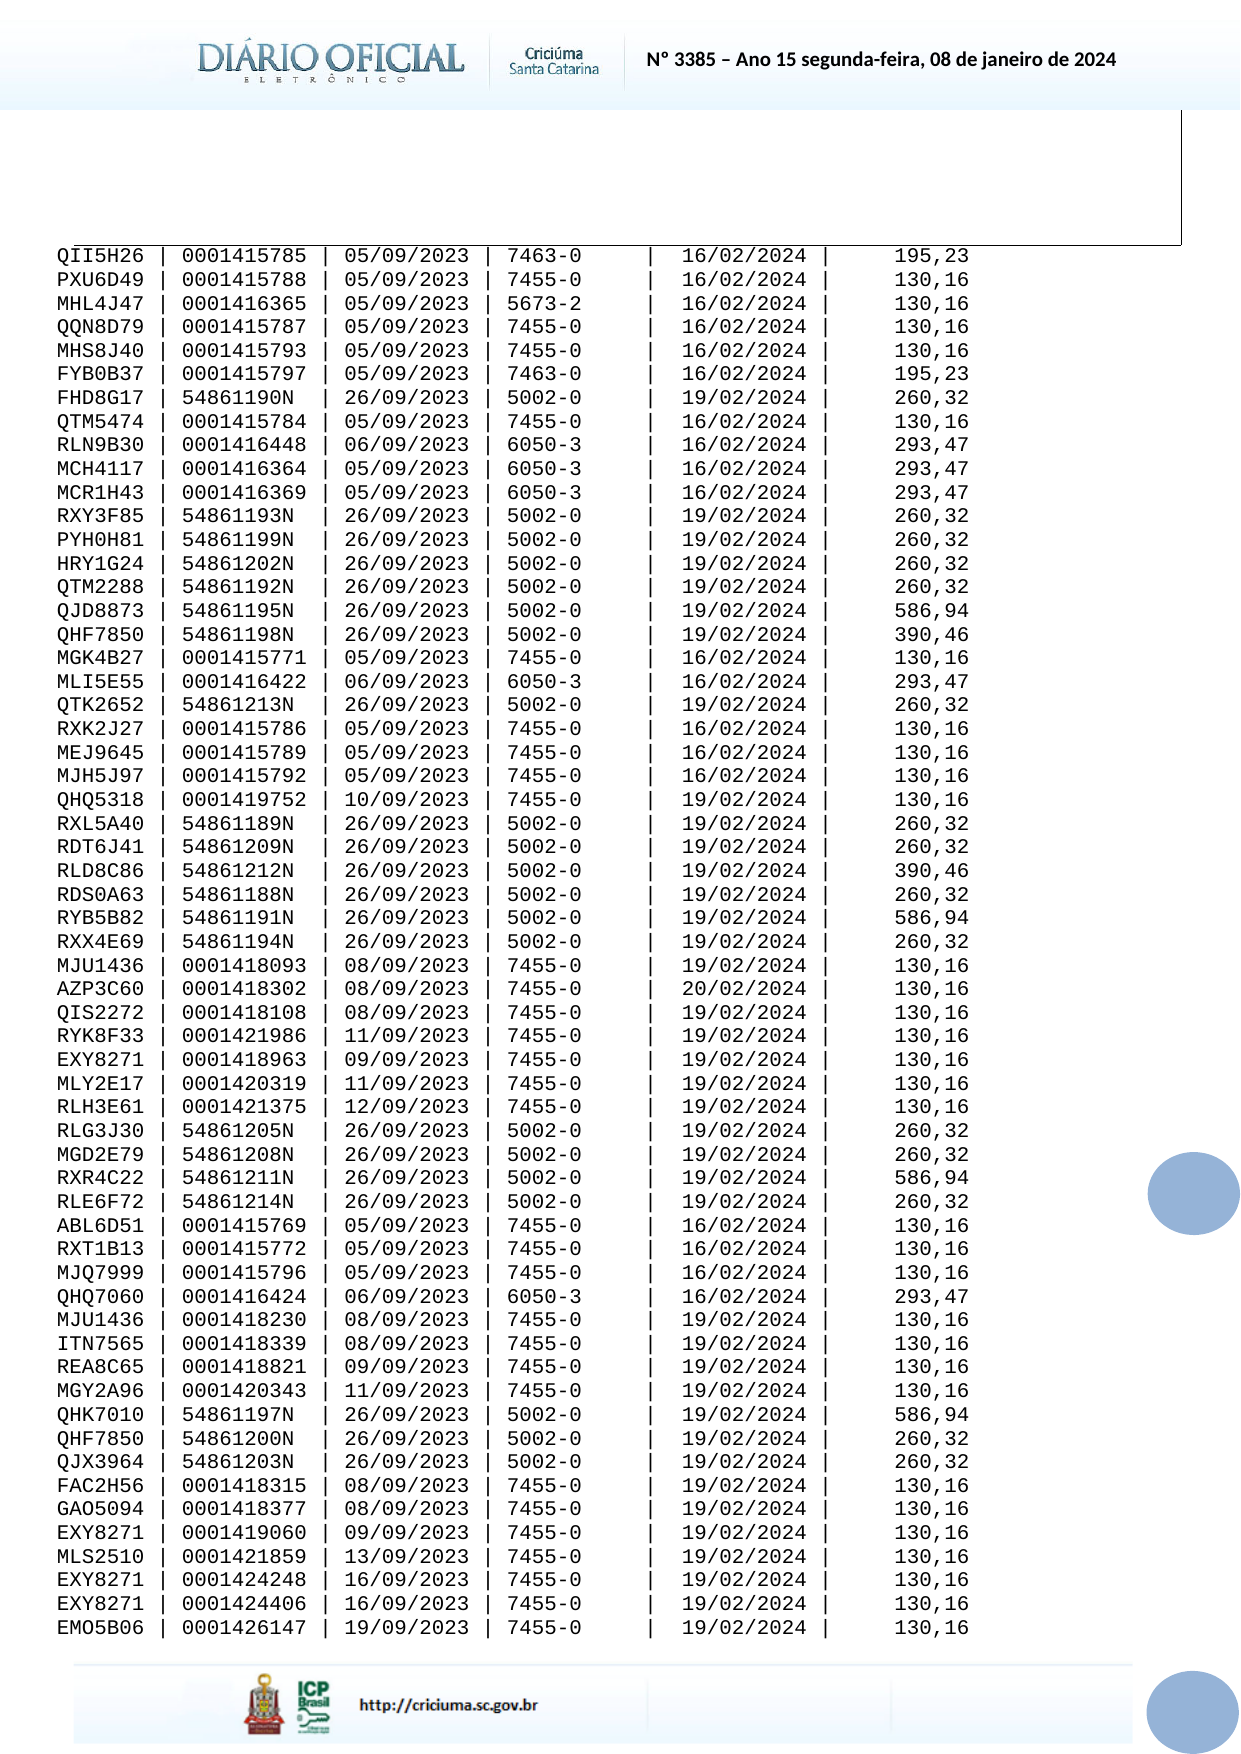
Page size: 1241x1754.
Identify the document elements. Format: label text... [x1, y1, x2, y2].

text RXR4C22 | 54861211N | 26/09/2023 | 5002-0 | 19/02/2024 | 586,94 [44, 1167, 1157, 1191]
text HRY1G24 | 54861202N | 26/09/2023 | 5002-0 | 19/02/2024 | 260,32 [44, 553, 1181, 576]
text FHD8G17 | 54861190N | 26/09/2023 | 5002-0 | 19/02/2024 | 260,32 [44, 387, 1181, 411]
text GAO5094 | 0001418377 | 08/09/2023 | 7455-0 | 19/02/2024 | 130,16 [44, 1498, 1181, 1522]
text RLD8C86 | 54861212N | 26/09/2023 | 5002-0 | 19/02/2024 | 390,46 [44, 860, 1181, 884]
text RLH3E61 | 0001421375 | 12/09/2023 | 7455-0 | 19/02/2024 | 130,16 [44, 1096, 1181, 1120]
text MJH5J97 | 0001415792 | 05/09/2023 | 7455-0 | 16/02/2024 | 130,16 [44, 765, 1181, 789]
text QJD8873 | 54861195N | 26/09/2023 | 5002-0 | 19/02/2024 | 586,94 [44, 600, 1181, 623]
text MGD2E79 | 54861208N | 26/09/2023 | 5002-0 | 19/02/2024 | 260,32 [44, 1144, 1181, 1167]
text EMO5B06 | 0001426147 | 19/09/2023 | 7455-0 | 19/02/2024 | 130,16 [44, 1617, 1181, 1640]
text RXK2J27 | 0001415786 | 05/09/2023 | 7455-0 | 16/02/2024 | 130,16 [44, 718, 1181, 742]
text QTM5474 | 0001415784 | 05/09/2023 | 7455-0 | 16/02/2024 | 130,16 [44, 411, 1181, 434]
text RXX4E69 | 54861194N | 26/09/2023 | 5002-0 | 19/02/2024 | 260,32 [44, 931, 1181, 954]
text MEJ9645 | 0001415789 | 05/09/2023 | 7455-0 | 16/02/2024 | 130,16 [44, 742, 1181, 765]
text QIS2272 | 0001418108 | 08/09/2023 | 7455-0 | 19/02/2024 | 130,16 [44, 1002, 1181, 1026]
text MHL4J47 | 0001416365 | 05/09/2023 | 5673-2 | 16/02/2024 | 130,16 [44, 292, 1181, 316]
text EXY8271 | 0001424406 | 16/09/2023 | 7455-0 | 19/02/2024 | 130,16 [44, 1593, 1181, 1617]
text EXY8271 | 0001419060 | 09/09/2023 | 7455-0 | 19/02/2024 | 130,16 [44, 1522, 1181, 1546]
text ITN7565 | 0001418339 | 08/09/2023 | 7455-0 | 19/02/2024 | 130,16 [44, 1333, 1181, 1357]
text MHS8J40 | 0001415793 | 05/09/2023 | 7455-0 | 16/02/2024 | 130,16 [44, 340, 1181, 363]
text RLG3J30 | 54861205N | 26/09/2023 | 5002-0 | 19/02/2024 | 260,32 [44, 1120, 1181, 1144]
text RYK8F33 | 0001421986 | 11/09/2023 | 7455-0 | 19/02/2024 | 130,16 [44, 1026, 1181, 1049]
text MJU1436 | 0001418230 | 08/09/2023 | 7455-0 | 19/02/2024 | 130,16 [44, 1309, 1181, 1333]
text QHQ5318 | 0001419752 | 10/09/2023 | 7455-0 | 19/02/2024 | 130,16 [44, 789, 1181, 813]
text RYB5B82 | 54861191N | 26/09/2023 | 5002-0 | 19/02/2024 | 586,94 [44, 907, 1181, 931]
text QTK2652 | 54861213N | 26/09/2023 | 5002-0 | 19/02/2024 | 260,32 [44, 694, 1181, 718]
text MCH4117 | 0001416364 | 05/09/2023 | 6050-3 | 16/02/2024 | 293,47 [44, 458, 1181, 482]
text AZP3C60 | 0001418302 | 08/09/2023 | 7455-0 | 20/02/2024 | 130,16 [44, 978, 1181, 1002]
text RDT6J41 | 54861209N | 26/09/2023 | 5002-0 | 19/02/2024 | 260,32 [44, 836, 1181, 860]
text EXY8271 | 0001424248 | 16/09/2023 | 7455-0 | 19/02/2024 | 130,16 [44, 1569, 1181, 1593]
text RXT1B13 | 0001415772 | 05/09/2023 | 7455-0 | 16/02/2024 | 130,16 [44, 1238, 1181, 1262]
text MJU1436 | 0001418093 | 08/09/2023 | 7455-0 | 19/02/2024 | 130,16 [44, 954, 1181, 978]
text QHK7010 | 54861197N | 26/09/2023 | 5002-0 | 19/02/2024 | 586,94 [44, 1404, 1181, 1427]
text EXY8271 | 0001418963 | 09/09/2023 | 7455-0 | 19/02/2024 | 130,16 [44, 1049, 1181, 1073]
text MLI5E55 | 0001416422 | 06/09/2023 | 6050-3 | 16/02/2024 | 293,47 [44, 671, 1181, 694]
text FYB0B37 | 0001415797 | 05/09/2023 | 7463-0 | 16/02/2024 | 195,23 [44, 363, 1181, 387]
text RXL5A40 | 54861189N | 26/09/2023 | 5002-0 | 19/02/2024 | 260,32 [44, 813, 1181, 836]
text RDS0A63 | 54861188N | 26/09/2023 | 5002-0 | 19/02/2024 | 260,32 [44, 884, 1181, 907]
text MLS2510 | 0001421859 | 13/09/2023 | 7455-0 | 19/02/2024 | 130,16 [44, 1546, 1181, 1569]
text QII5H26 | 0001415785 | 05/09/2023 | 7463-0 | 16/02/2024 | 195,23 [44, 245, 1181, 269]
text MLY2E17 | 0001420319 | 11/09/2023 | 7455-0 | 19/02/2024 | 130,16 [44, 1073, 1181, 1096]
text RXY3F85 | 54861193N | 26/09/2023 | 5002-0 | 19/02/2024 | 260,32 [44, 505, 1181, 529]
text QQN8D79 | 0001415787 | 05/09/2023 | 7455-0 | 16/02/2024 | 130,16 [44, 316, 1181, 340]
text FAC2H56 | 0001418315 | 08/09/2023 | 7455-0 | 19/02/2024 | 130,16 [44, 1475, 1181, 1498]
text MJQ7999 | 0001415796 | 05/09/2023 | 7455-0 | 16/02/2024 | 130,16 [44, 1262, 1181, 1286]
text ABL6D51 | 0001415769 | 05/09/2023 | 7455-0 | 16/02/2024 | 130,16 [44, 1215, 1181, 1238]
text QJX3964 | 54861203N | 26/09/2023 | 5002-0 | 19/02/2024 | 260,32 [44, 1451, 1181, 1475]
text QHQ7060 | 0001416424 | 06/09/2023 | 6050-3 | 16/02/2024 | 293,47 [44, 1286, 1181, 1309]
text QHF7850 | 54861198N | 26/09/2023 | 5002-0 | 19/02/2024 | 390,46 [44, 623, 1181, 647]
text RLN9B30 | 0001416448 | 06/09/2023 | 6050-3 | 16/02/2024 | 293,47 [44, 434, 1181, 458]
text MCR1H43 | 0001416369 | 05/09/2023 | 6050-3 | 16/02/2024 | 293,47 [44, 482, 1181, 505]
text QTM2288 | 54861192N | 26/09/2023 | 5002-0 | 19/02/2024 | 260,32 [44, 576, 1181, 600]
text PYH0H81 | 54861199N | 26/09/2023 | 5002-0 | 19/02/2024 | 260,32 [44, 529, 1181, 553]
text REA8C65 | 0001418821 | 09/09/2023 | 7455-0 | 19/02/2024 | 130,16 [44, 1357, 1181, 1380]
text RLE6F72 | 54861214N | 26/09/2023 | 5002-0 | 19/02/2024 | 260,32 [44, 1191, 1153, 1215]
text MGK4B27 | 0001415771 | 05/09/2023 | 7455-0 | 16/02/2024 | 130,16 [44, 647, 1181, 671]
text PXU6D49 | 0001415788 | 05/09/2023 | 7455-0 | 16/02/2024 | 130,16 [44, 269, 1181, 292]
text QHF7850 | 54861200N | 26/09/2023 | 5002-0 | 19/02/2024 | 260,32 [44, 1427, 1181, 1451]
text MGY2A96 | 0001420343 | 11/09/2023 | 7455-0 | 19/02/2024 | 130,16 [44, 1380, 1181, 1404]
